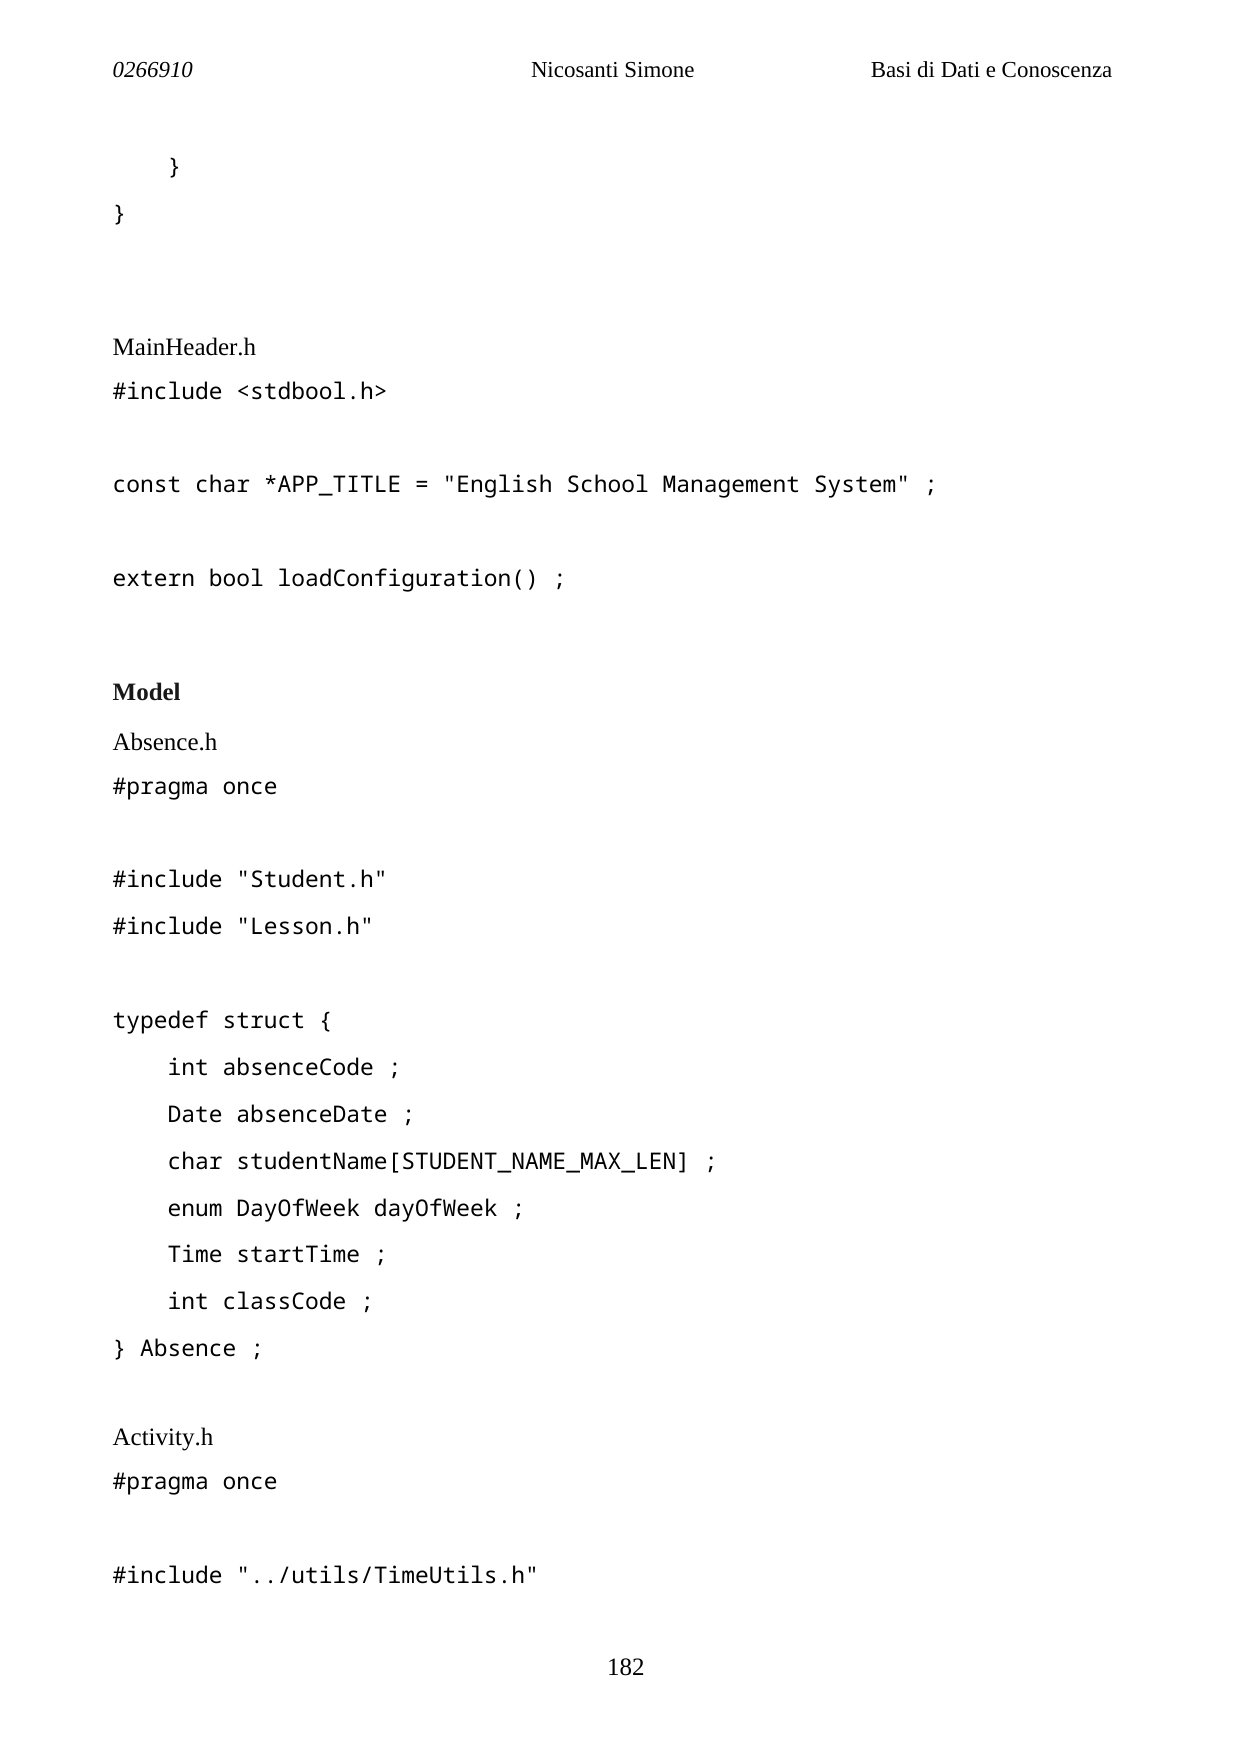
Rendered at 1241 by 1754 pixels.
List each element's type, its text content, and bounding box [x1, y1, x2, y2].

text #pragma once [112, 770, 1128, 801]
text MainHeader.h [112, 332, 1128, 360]
text char studentName[STUDENT_NAME_MAX_LEN] ; [112, 1145, 1128, 1176]
text #include "Student.h" [112, 863, 1128, 895]
text Date absenceDate ; [112, 1098, 1128, 1129]
subtitle Model [112, 677, 1128, 706]
text Time startTime ; [112, 1238, 1128, 1270]
text } Absence ; [112, 1332, 1128, 1363]
text } [112, 197, 1128, 228]
text Activity.h [112, 1422, 1128, 1451]
text enum DayOfWeek dayOfWeek ; [112, 1192, 1128, 1223]
text #include "Lesson.h" [112, 910, 1128, 942]
text #pragma once [112, 1465, 1128, 1497]
text const char *APP_TITLE = "English School Management System" ; [112, 468, 1128, 500]
text #include <stdbool.h> [112, 375, 1128, 406]
text typedef struct { [112, 1004, 1128, 1035]
text Absence.h [112, 727, 1128, 755]
text int absenceCode ; [112, 1051, 1128, 1082]
text } [112, 150, 1128, 181]
text int classCode ; [112, 1285, 1128, 1317]
text extern bool loadConfiguration() ; [112, 562, 1128, 593]
text #include "../utils/TimeUtils.h" [112, 1559, 1128, 1590]
